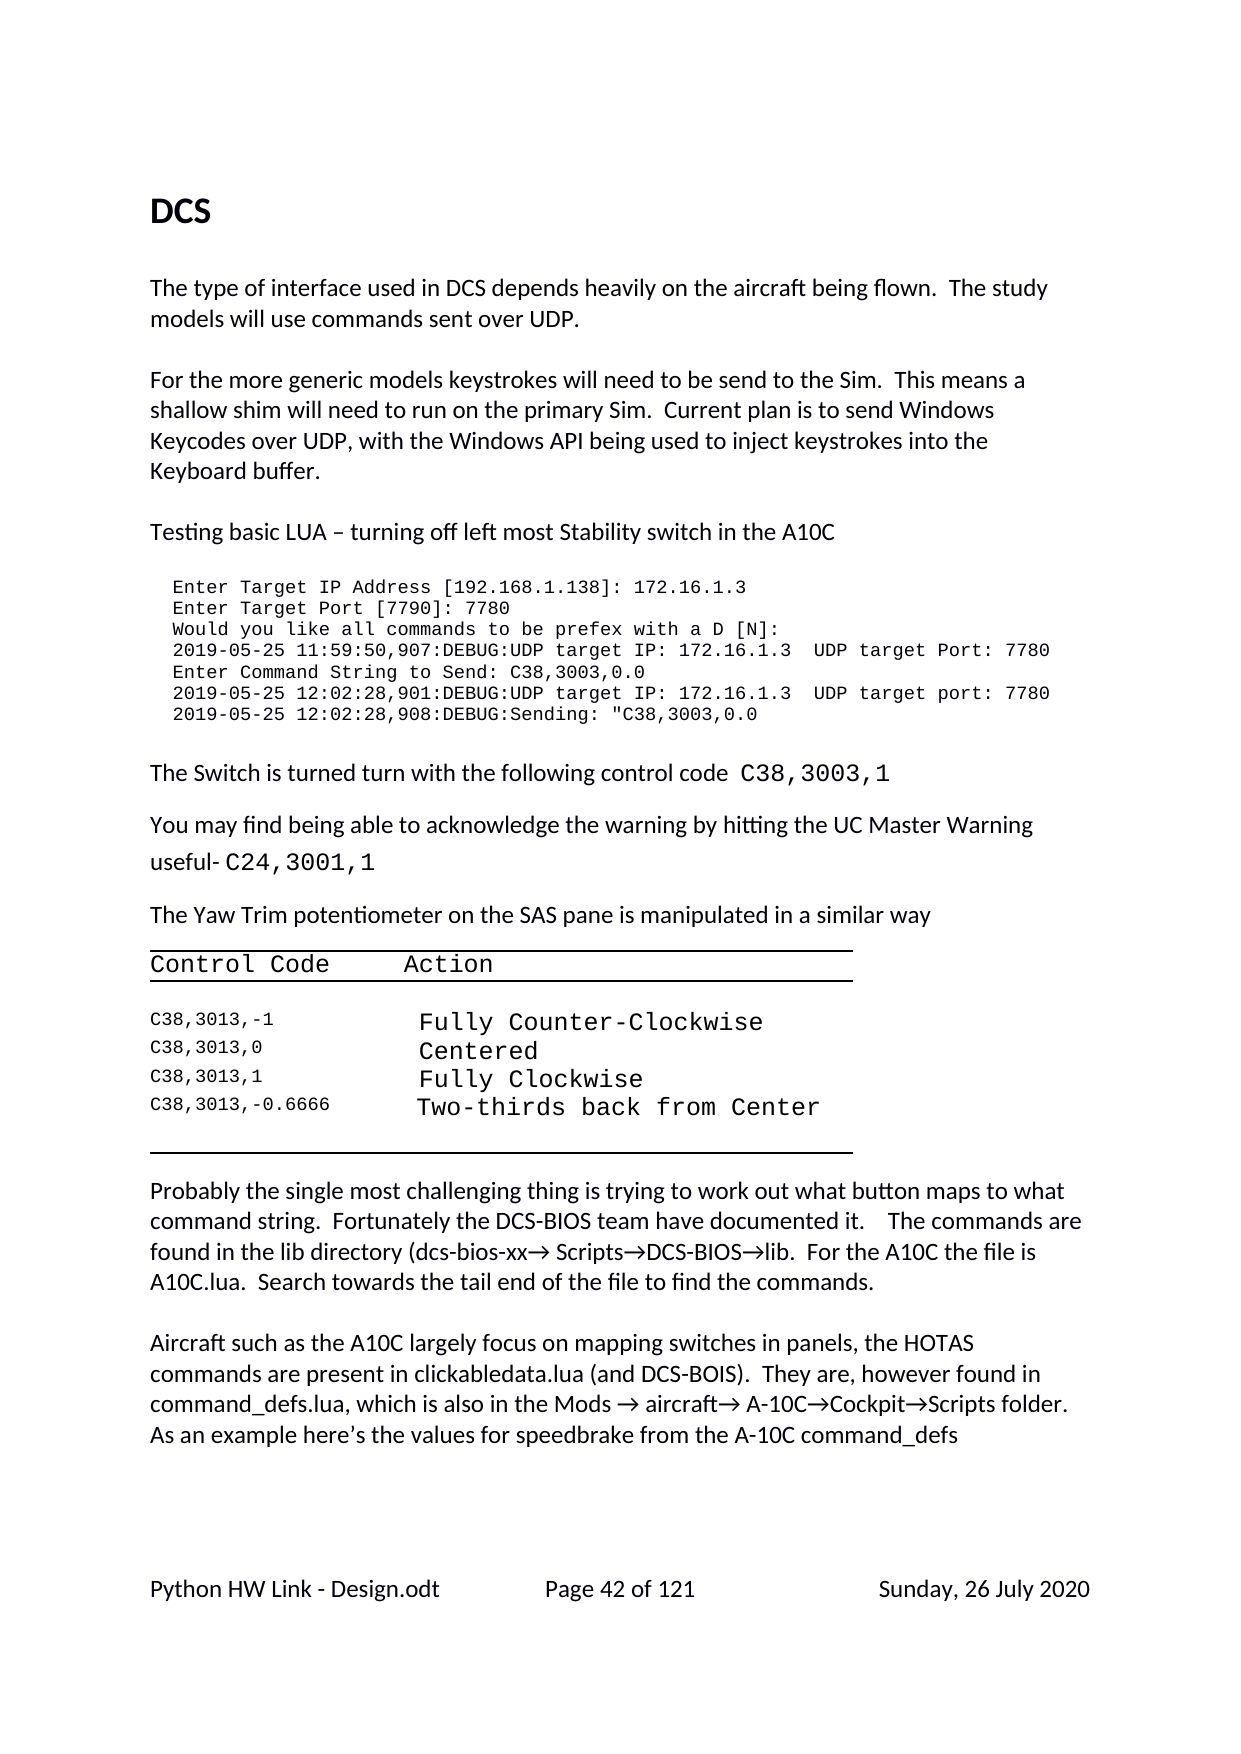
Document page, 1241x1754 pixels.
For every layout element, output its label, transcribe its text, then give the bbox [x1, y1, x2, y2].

text Probably the single most challenging thing is trying to work out what button maps to what command string. Fortunately the DCS-BIOS team have documented it. The commands are found in the lib directory (dcs-bios-xx→ Scripts→DCS-BIOS→lib. For the A10C the file is A10C.lua. Search towards the tail end of the file to find the commands. [150, 1175, 1090, 1297]
table_cell Centered [404, 1038, 853, 1067]
text The Switch is turned turn with the following control code C38,3003,1 [150, 757, 1090, 788]
text You may find being able to acknowledge the warning by hitting the UC Master Warning useful- C24,3001,1 [150, 810, 1090, 878]
text 2019-05-25 12:02:28,901:DEBUG:UDP target IP: 172.16.1.3 UDP target port: 7780 [150, 684, 1090, 705]
table_cell C38,3013,0 [150, 1038, 403, 1067]
table_header Control Code [150, 952, 403, 980]
table_cell [404, 1123, 853, 1152]
text Enter Target IP Address [192.168.1.138]: 172.16.1.3 [150, 577, 1090, 599]
text Enter Target Port [7790]: 7780 [150, 599, 1090, 620]
table_header Action [404, 952, 853, 980]
text 2019-05-25 12:02:28,908:DEBUG:Sending: "C38,3003,0.0 [150, 705, 1090, 726]
table_cell Two-thirds back from Center [404, 1095, 853, 1123]
table_cell Fully Counter-Clockwise [404, 1010, 853, 1038]
table_cell [150, 982, 403, 1010]
text For the more generic models keystrokes will need to be send to the Sim. This means a shallow shim will need to run on the primary Sim. Current plan is to send Windows Keycodes over UDP, with the Windows API being used to inject keystrokes into the Keyboard buffer. [150, 364, 1090, 486]
text Aircraft such as the A10C largely focus on mapping switches in panels, the HOTAS commands are present in clickabledata.lua (and DCS-BOIS). They are, however found in command_defs.lua, which is also in the Mods → aircraft→ A-10C→Cockpit→Scripts folder. As an example here’s the values for speedbrake from the A-10C command_defs [150, 1327, 1090, 1449]
table_cell C38,3013,-1 [150, 1010, 403, 1038]
subtitle DCS [150, 187, 1090, 233]
text Enter Command String to Send: C38,3003,0.0 [150, 662, 1090, 684]
table_cell C38,3013,-0.6666 [150, 1095, 403, 1123]
text The type of interface used in DCS depends heavily on the aircraft being flown. The study models will use commands sent over UDP. [150, 272, 1090, 333]
text Would you like all commands to be prefex with a D [N]: [150, 620, 1090, 641]
table_cell Fully Clockwise [404, 1067, 853, 1095]
table_cell [150, 1123, 403, 1152]
table_cell [404, 982, 853, 1010]
text 2019-05-25 11:59:50,907:DEBUG:UDP target IP: 172.16.1.3 UDP target Port: 7780 [150, 641, 1090, 662]
text The Yaw Trim potentiometer on the SAS pane is manipulated in a similar way [150, 899, 1090, 929]
table_cell C38,3013,1 [150, 1067, 403, 1095]
text Testing basic LUA – turning off left most Stability switch in the A10C [150, 516, 1090, 547]
